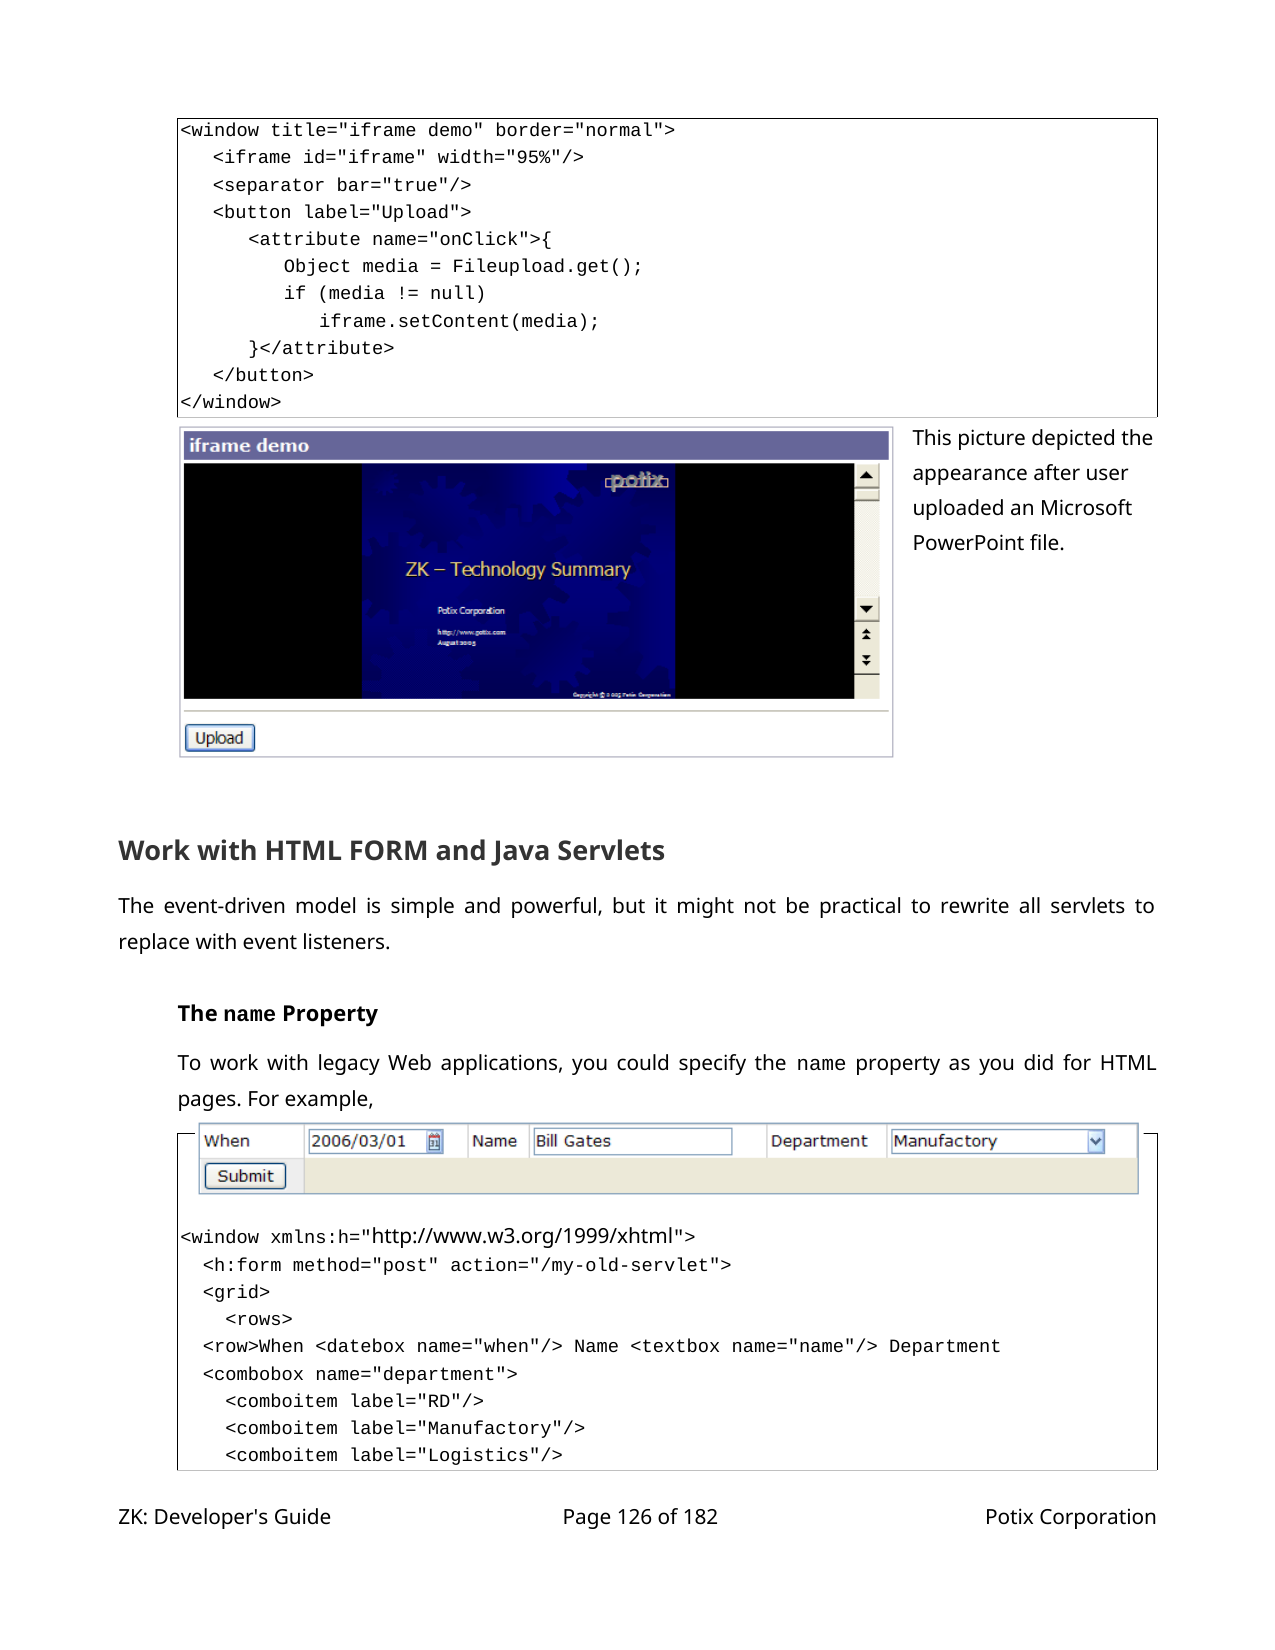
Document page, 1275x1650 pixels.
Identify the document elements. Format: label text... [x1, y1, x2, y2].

text <separator bar="true"/> [178, 172, 1157, 197]
subtitle Work with HTML FORM and Java Servlets [118, 831, 1157, 868]
text <window title="iframe demo" border="normal"> [178, 119, 1157, 142]
text The event-driven model is simple and powerful, but it might not be practical to rewrite all servlets to replace with event listeners. [118, 892, 1157, 955]
text <h:form method="post" action="/my-old-servlet"> [178, 1253, 1157, 1277]
text <iframe id="iframe" width="95%"/> [178, 145, 1157, 169]
text <rows> [178, 1307, 1157, 1331]
text iframe.setContent(media); [178, 308, 1157, 333]
text <row>When <datebox name="when"/> Name <textbox name="name"/> Department [178, 1334, 1157, 1359]
text </window> [178, 390, 1157, 417]
text Object media = Fileupload.get(); [178, 254, 1157, 278]
picture [177, 422, 898, 761]
table_header [898, 423, 912, 760]
text <attribute name="onClick">{ [178, 227, 1157, 251]
text <button label="Upload"> [178, 200, 1157, 224]
text if (media != null) [178, 281, 1157, 306]
table_header This picture depicted the appearance after user uploaded an Microsoft PowerPoint file. [912, 423, 1156, 760]
text }</attribute> [178, 336, 1157, 360]
text <comboitem label="Manufactory"/> [178, 1416, 1157, 1440]
text <comboitem label="Logistics"/> [178, 1443, 1157, 1470]
subtitle The name Property [177, 998, 1157, 1028]
text To work with legacy Web applications, you could specify the name property as you did for HTML pages. For example, [177, 1048, 1157, 1112]
text </button> [178, 363, 1157, 387]
picture [195, 1119, 1144, 1197]
text <combobox name="department"> [178, 1362, 1157, 1386]
text <comboitem label="RD"/> [178, 1389, 1157, 1413]
text <window xmlns:h="http://www.w3.org/1999/xhtml"> [178, 1222, 1157, 1250]
text <grid> [178, 1280, 1157, 1304]
